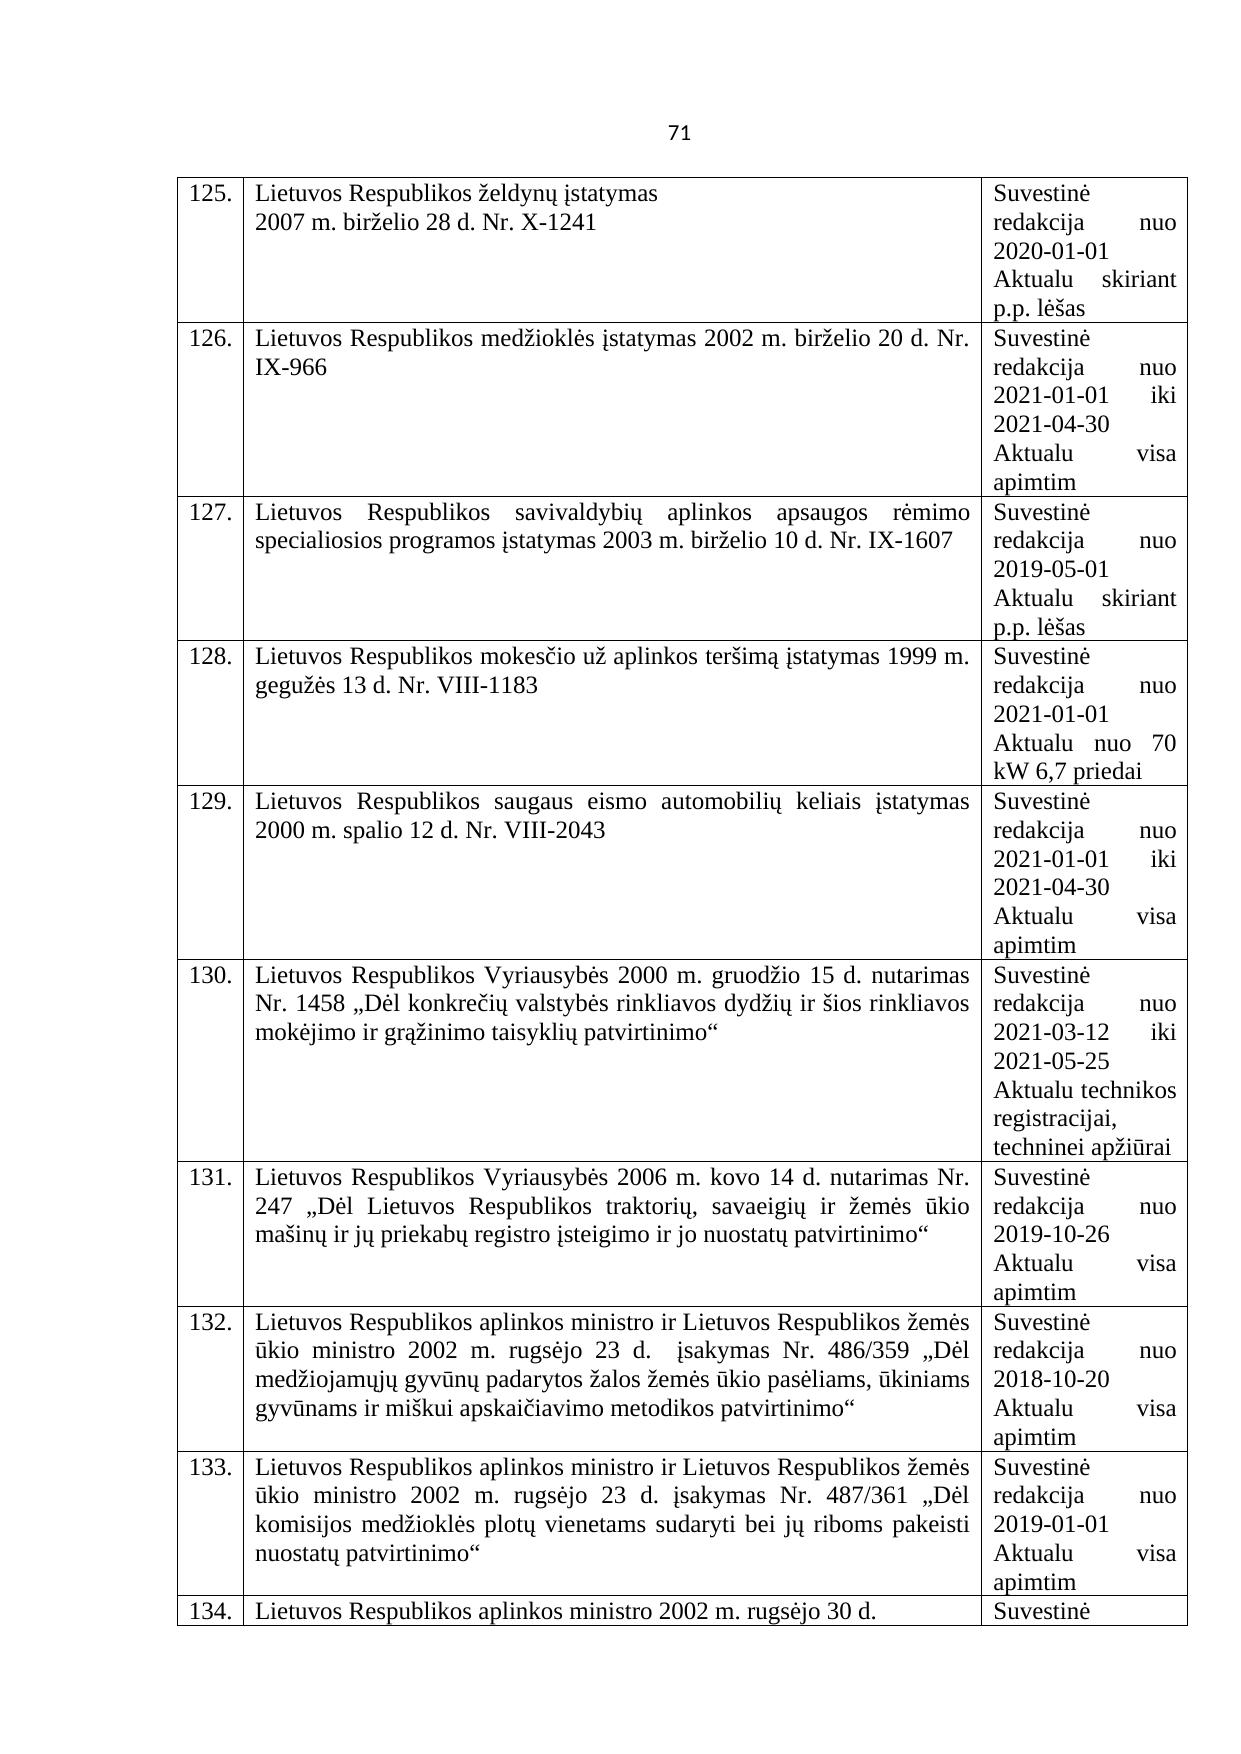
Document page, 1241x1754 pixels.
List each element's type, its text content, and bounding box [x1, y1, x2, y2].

table_cell Suvestinė redakcija nuo 2019-10-26 Aktualu visa apimtim [982, 1162, 1187, 1306]
table_cell Lietuvos Respublikos aplinkos ministro 2002 m. rugsėjo 30 d. [244, 1596, 981, 1625]
table_cell 125. [178, 178, 243, 322]
table_cell Lietuvos Respublikos medžioklės įstatymas 2002 m. birželio 20 d. Nr. IX-966 [244, 323, 981, 496]
table_cell Suvestinė redakcija nuo 2020-01-01 Aktualu skiriant p.p. lėšas [982, 178, 1187, 322]
table_cell Suvestinė redakcija nuo 2021-01-01 Aktualu nuo 70 kW 6,7 priedai [982, 641, 1187, 785]
table_cell 129. [178, 786, 243, 959]
table_cell Lietuvos Respublikos mokesčio už aplinkos teršimą įstatymas 1999 m. gegužės 13 d. Nr. VIII-1183 [244, 641, 981, 785]
table_cell Lietuvos Respublikos Vyriausybės 2006 m. kovo 14 d. nutarimas Nr. 247 „Dėl Lietuvos Respublikos traktorių, savaeigių ir žemės ūkio mašinų ir jų priekabų registro įsteigimo ir jo nuostatų patvirtinimo“ [244, 1162, 981, 1306]
table_cell Lietuvos Respublikos aplinkos ministro ir Lietuvos Respublikos žemės ūkio ministro 2002 m. rugsėjo 23 d. įsakymas Nr. 487/361 „Dėl komisijos medžioklės plotų vienetams sudaryti bei jų riboms pakeisti nuostatų patvirtinimo“ [244, 1452, 981, 1595]
table_cell 128. [178, 641, 243, 785]
table_cell 126. [178, 323, 243, 496]
table_cell Lietuvos Respublikos aplinkos ministro ir Lietuvos Respublikos žemės ūkio ministro 2002 m. rugsėjo 23 d. įsakymas Nr. 486/359 „Dėl medžiojamųjų gyvūnų padarytos žalos žemės ūkio pasėliams, ūkiniams gyvūnams ir miškui apskaičiavimo metodikos patvirtinimo“ [244, 1307, 981, 1451]
table_cell 132. [178, 1307, 243, 1451]
table_cell Suvestinė redakcija nuo 2021-01-01 iki 2021-04-30 Aktualu visa apimtim [982, 323, 1187, 496]
table_cell Suvestinė redakcija nuo 2019-05-01 Aktualu skiriant p.p. lėšas [982, 497, 1187, 640]
table_cell Suvestinė redakcija nuo 2021-01-01 iki 2021-04-30 Aktualu visa apimtim [982, 786, 1187, 959]
table_cell Suvestinė redakcija nuo 2021-03-12 iki 2021-05-25 Aktualu technikos registracijai, techninei apžiūrai [982, 960, 1187, 1161]
table_cell 133. [178, 1452, 243, 1595]
table_cell Suvestinė redakcija nuo 2018-10-20 Aktualu visa apimtim [982, 1307, 1187, 1451]
table_cell 131. [178, 1162, 243, 1306]
table_cell Lietuvos Respublikos savivaldybių aplinkos apsaugos rėmimo specialiosios programos įstatymas 2003 m. birželio 10 d. Nr. IX-1607 [244, 497, 981, 640]
table_cell 130. [178, 960, 243, 1161]
table_cell Suvestinė [982, 1596, 1187, 1625]
table_cell 127. [178, 497, 243, 640]
table_cell Suvestinė redakcija nuo 2019-01-01 Aktualu visa apimtim [982, 1452, 1187, 1595]
table_cell Lietuvos Respublikos želdynų įstatymas 2007 m. birželio 28 d. Nr. X-1241 [244, 178, 981, 322]
table_cell Lietuvos Respublikos saugaus eismo automobilių keliais įstatymas 2000 m. spalio 12 d. Nr. VIII-2043 [244, 786, 981, 959]
table_cell Lietuvos Respublikos Vyriausybės 2000 m. gruodžio 15 d. nutarimas Nr. 1458 „Dėl konkrečių valstybės rinkliavos dydžių ir šios rinkliavos mokėjimo ir grąžinimo taisyklių patvirtinimo“ [244, 960, 981, 1161]
table_cell 134. [178, 1596, 243, 1625]
